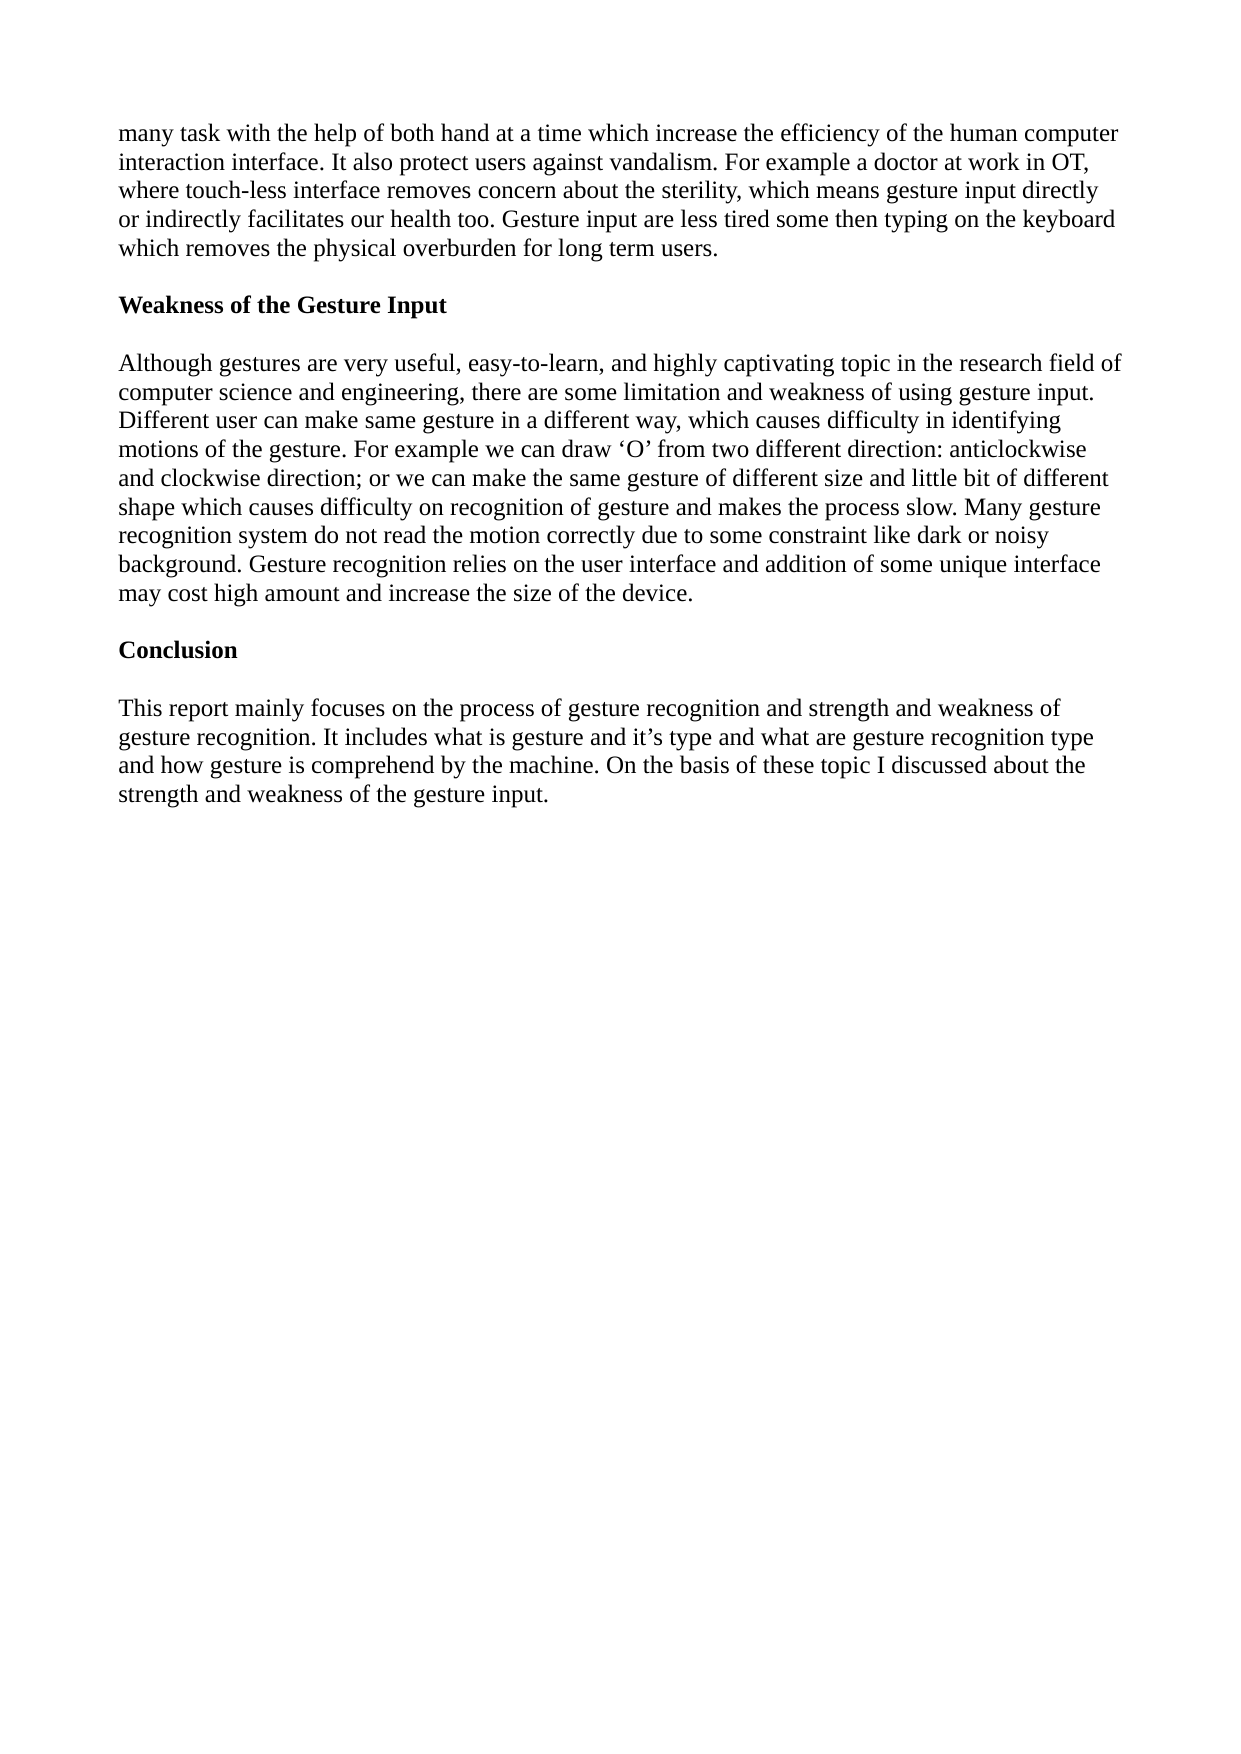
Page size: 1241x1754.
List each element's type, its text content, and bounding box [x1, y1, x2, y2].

text This report mainly focuses on the process of gesture recognition and strength and weakness of gesture recognition. It includes what is gesture and it’s type and what are gesture recognition type and how gesture is comprehend by the machine. On the basis of these topic I discussed about the strength and weakness of the gesture input. [118, 693, 1122, 808]
text many task with the help of both hand at a time which increase the efficiency of the human computer interaction interface. It also protect users against vandalism. For example a doctor at work in OT, where touch-less interface removes concern about the sterility, which means gesture input directly or indirectly facilitates our health too. Gesture input are less tired some then typing on the keyboard which removes the physical overburden for long term users. [118, 118, 1122, 262]
text Although gestures are very useful, easy-to-learn, and highly captivating topic in the research field of computer science and engineering, there are some limitation and weakness of using gesture input. Different user can make same gesture in a different way, which causes difficulty in identifying motions of the gesture. For example we can draw ‘O’ from two different direction: anticlockwise and clockwise direction; or we can make the same gesture of different size and little bit of different shape which causes difficulty on recognition of gesture and makes the process slow. Many gesture recognition system do not read the motion correctly due to some constraint like dark or noisy background. Gesture recognition relies on the user interface and addition of some unique interface may cost high amount and increase the size of the device. [118, 348, 1122, 607]
text Weakness of the Gesture Input [118, 291, 1122, 319]
text Conclusion [118, 636, 1122, 664]
